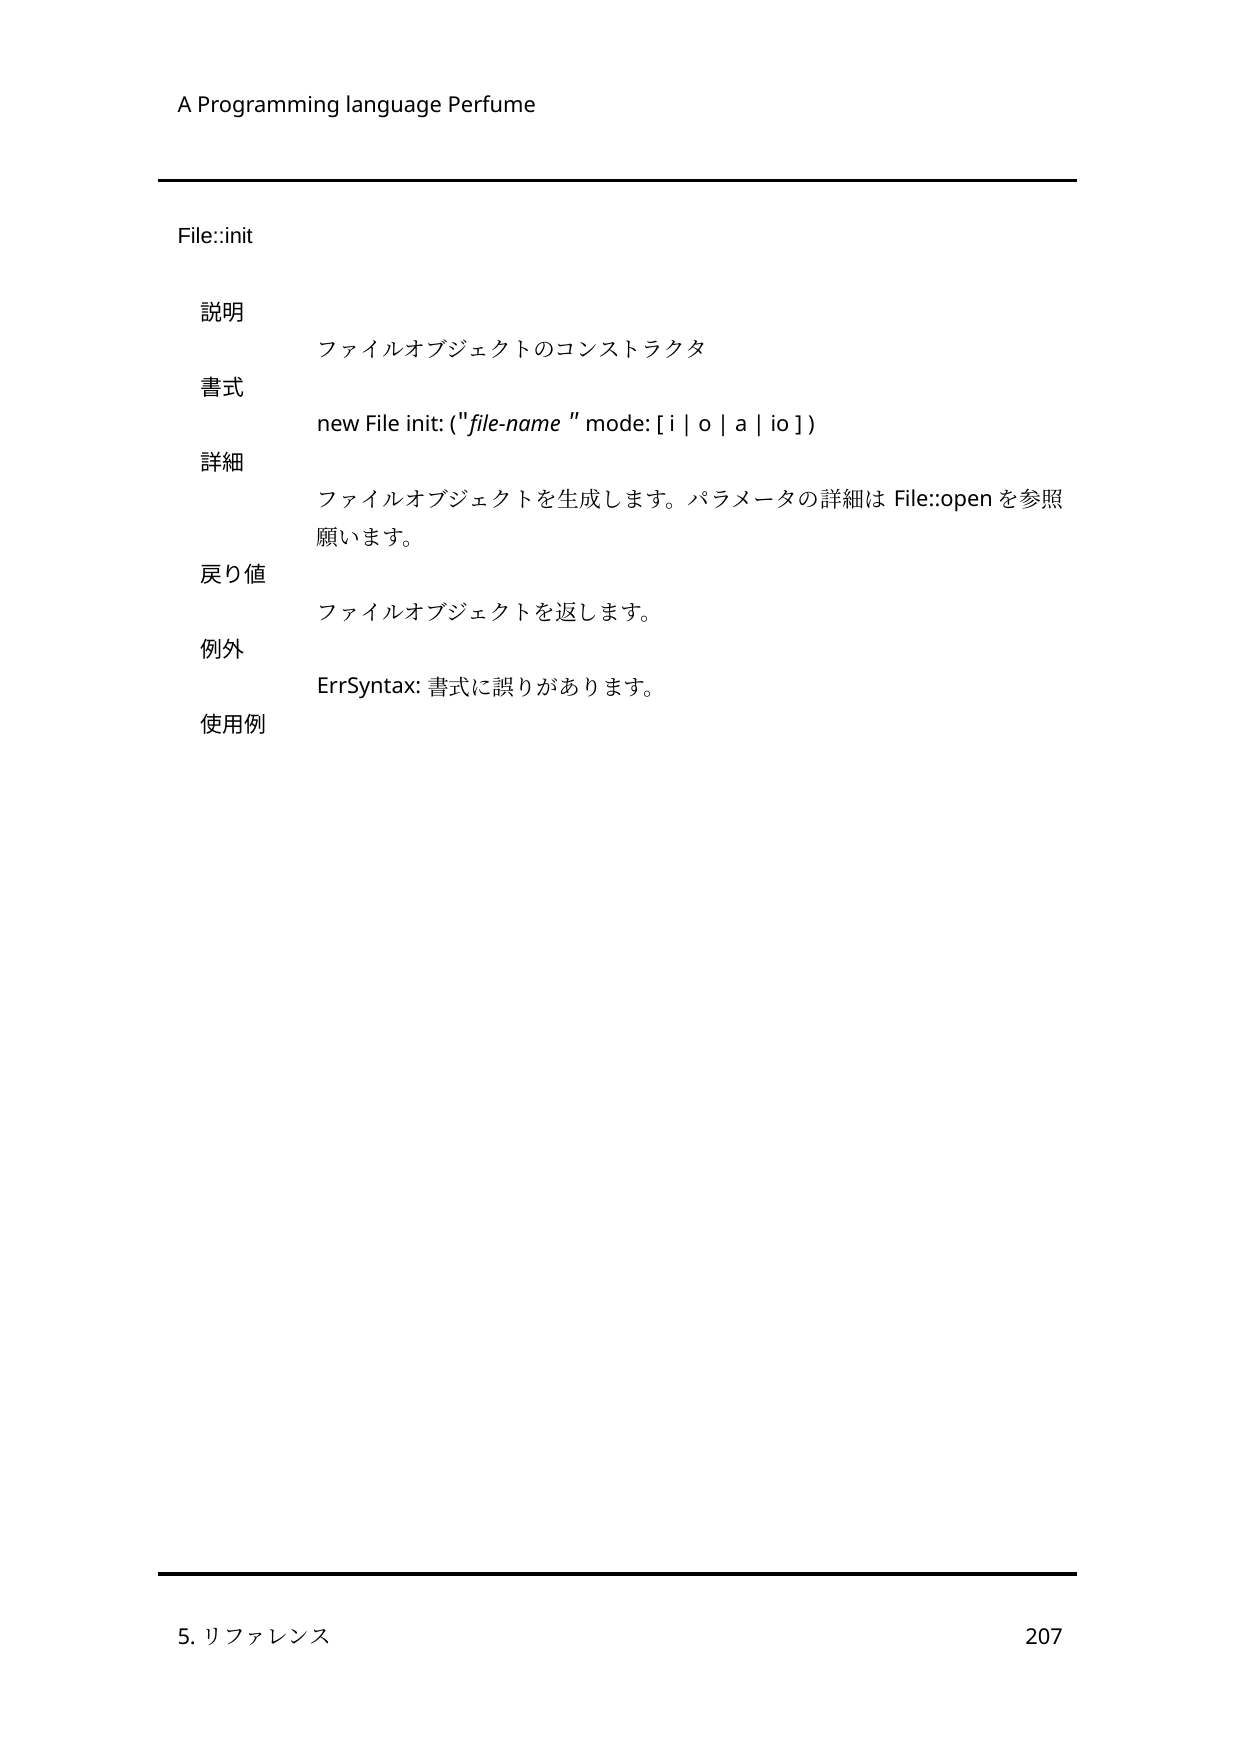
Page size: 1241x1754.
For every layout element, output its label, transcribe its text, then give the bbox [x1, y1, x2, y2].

table_cell 例外 [200, 629, 317, 704]
table_cell 使用例 [200, 704, 317, 779]
table_cell [317, 704, 1063, 779]
table_cell ErrSyntax: 書式に誤りがあります。 [317, 629, 1063, 704]
table_cell ファイルオブジェクトを返します。 [317, 554, 1063, 629]
table_header 説明 [200, 292, 317, 367]
table_header ファイルオブジェクトのコンストラクタ [317, 292, 1063, 367]
table_cell ファイルオブジェクトを生成します。パラメータの詳細は File::openを参照願います。 [317, 442, 1063, 554]
table_cell 詳細 [200, 442, 317, 554]
table_cell 書式 [200, 367, 317, 442]
subtitle File::init [177, 217, 1063, 254]
table_cell 戻り値 [200, 554, 317, 629]
table_cell new File init: ("file-name " mode: [ i | o | a | io ] ) [317, 367, 1063, 442]
